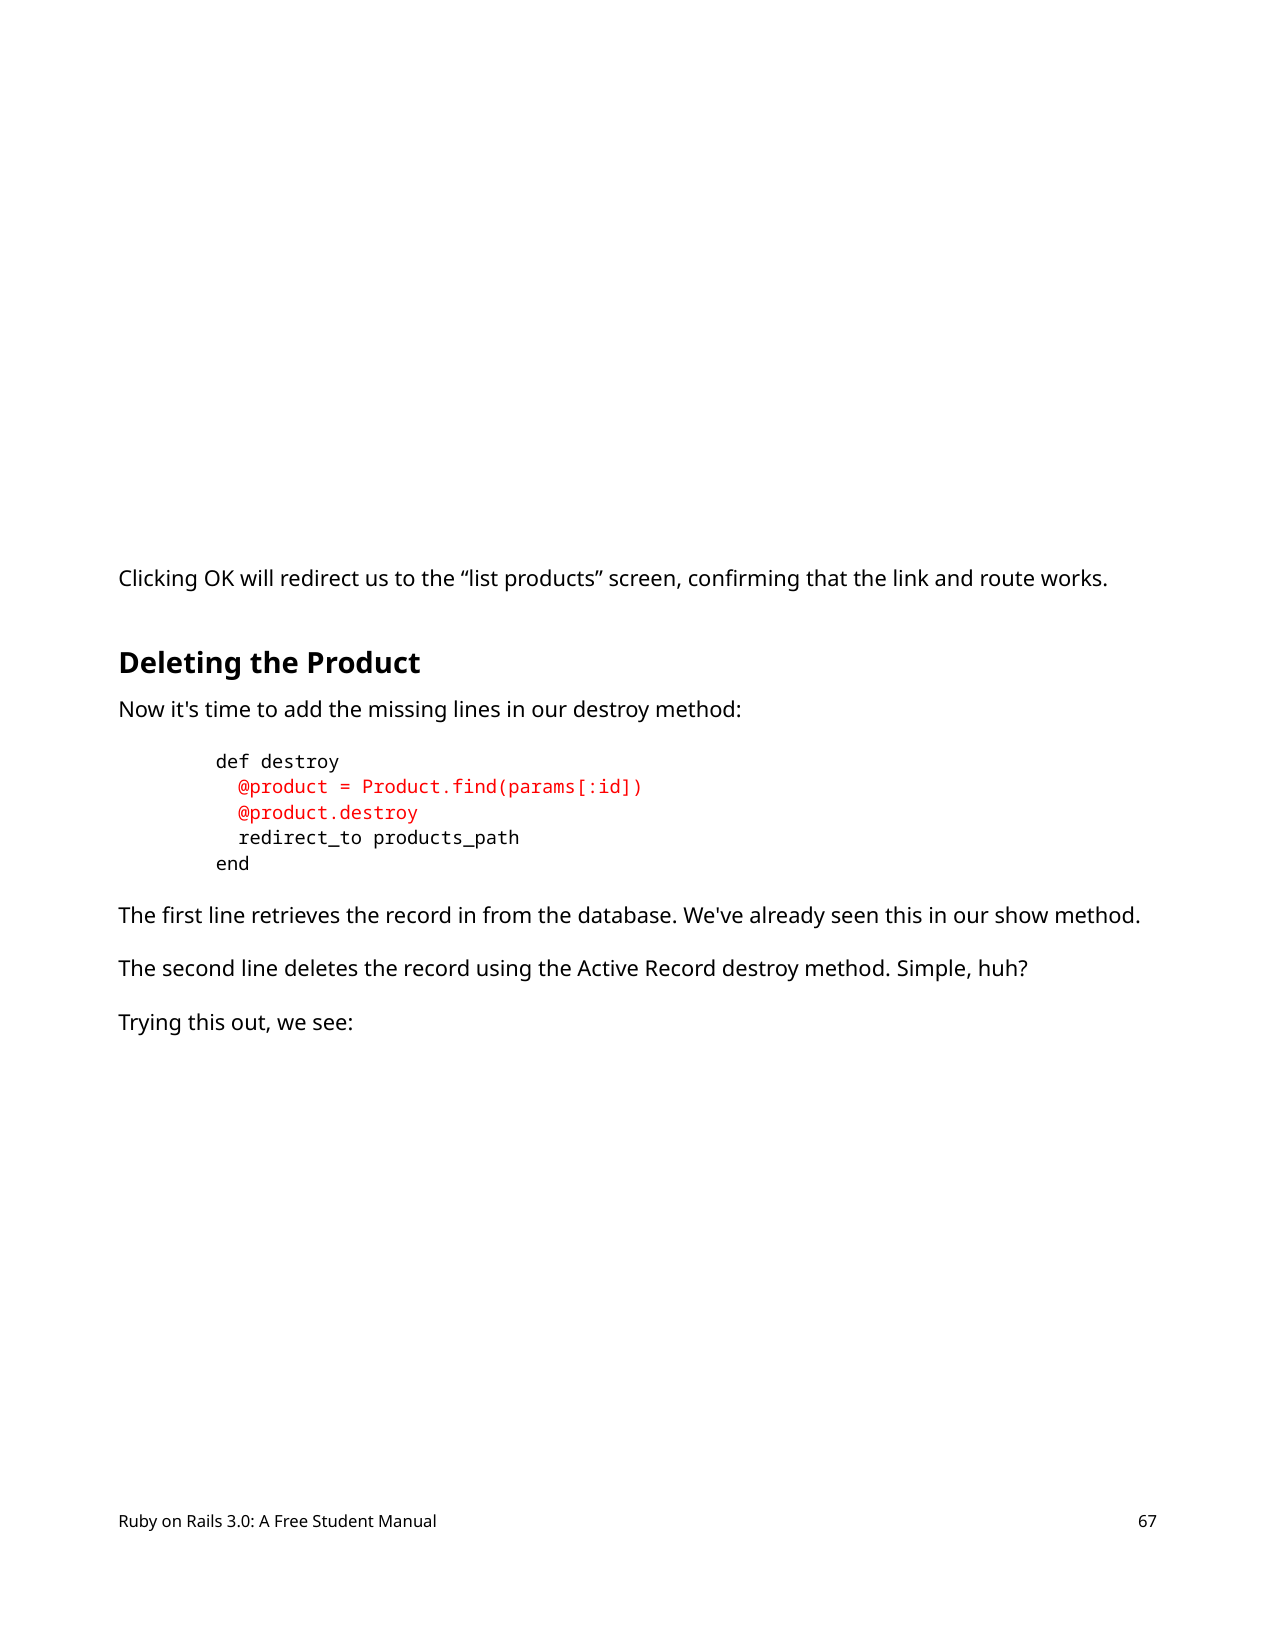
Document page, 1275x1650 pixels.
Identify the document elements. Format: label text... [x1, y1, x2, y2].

text Now it's time to add the missing lines in our destroy method: [118, 694, 1157, 724]
text Clicking OK will redirect us to the “list products” screen, confirming that the link and route works. [118, 563, 1157, 593]
text Trying this out, we see: [118, 1007, 1157, 1037]
subtitle Deleting the Product [118, 642, 1157, 682]
text The second line deletes the record using the Active Record destroy method. Simple, huh? [118, 953, 1157, 983]
text def destroy @product = Product.find(params[:id]) @product.destroy redirect_to products_path end [193, 748, 1157, 876]
text The first line retrieves the record in from the database. We've already seen this in our show method. [118, 899, 1157, 929]
